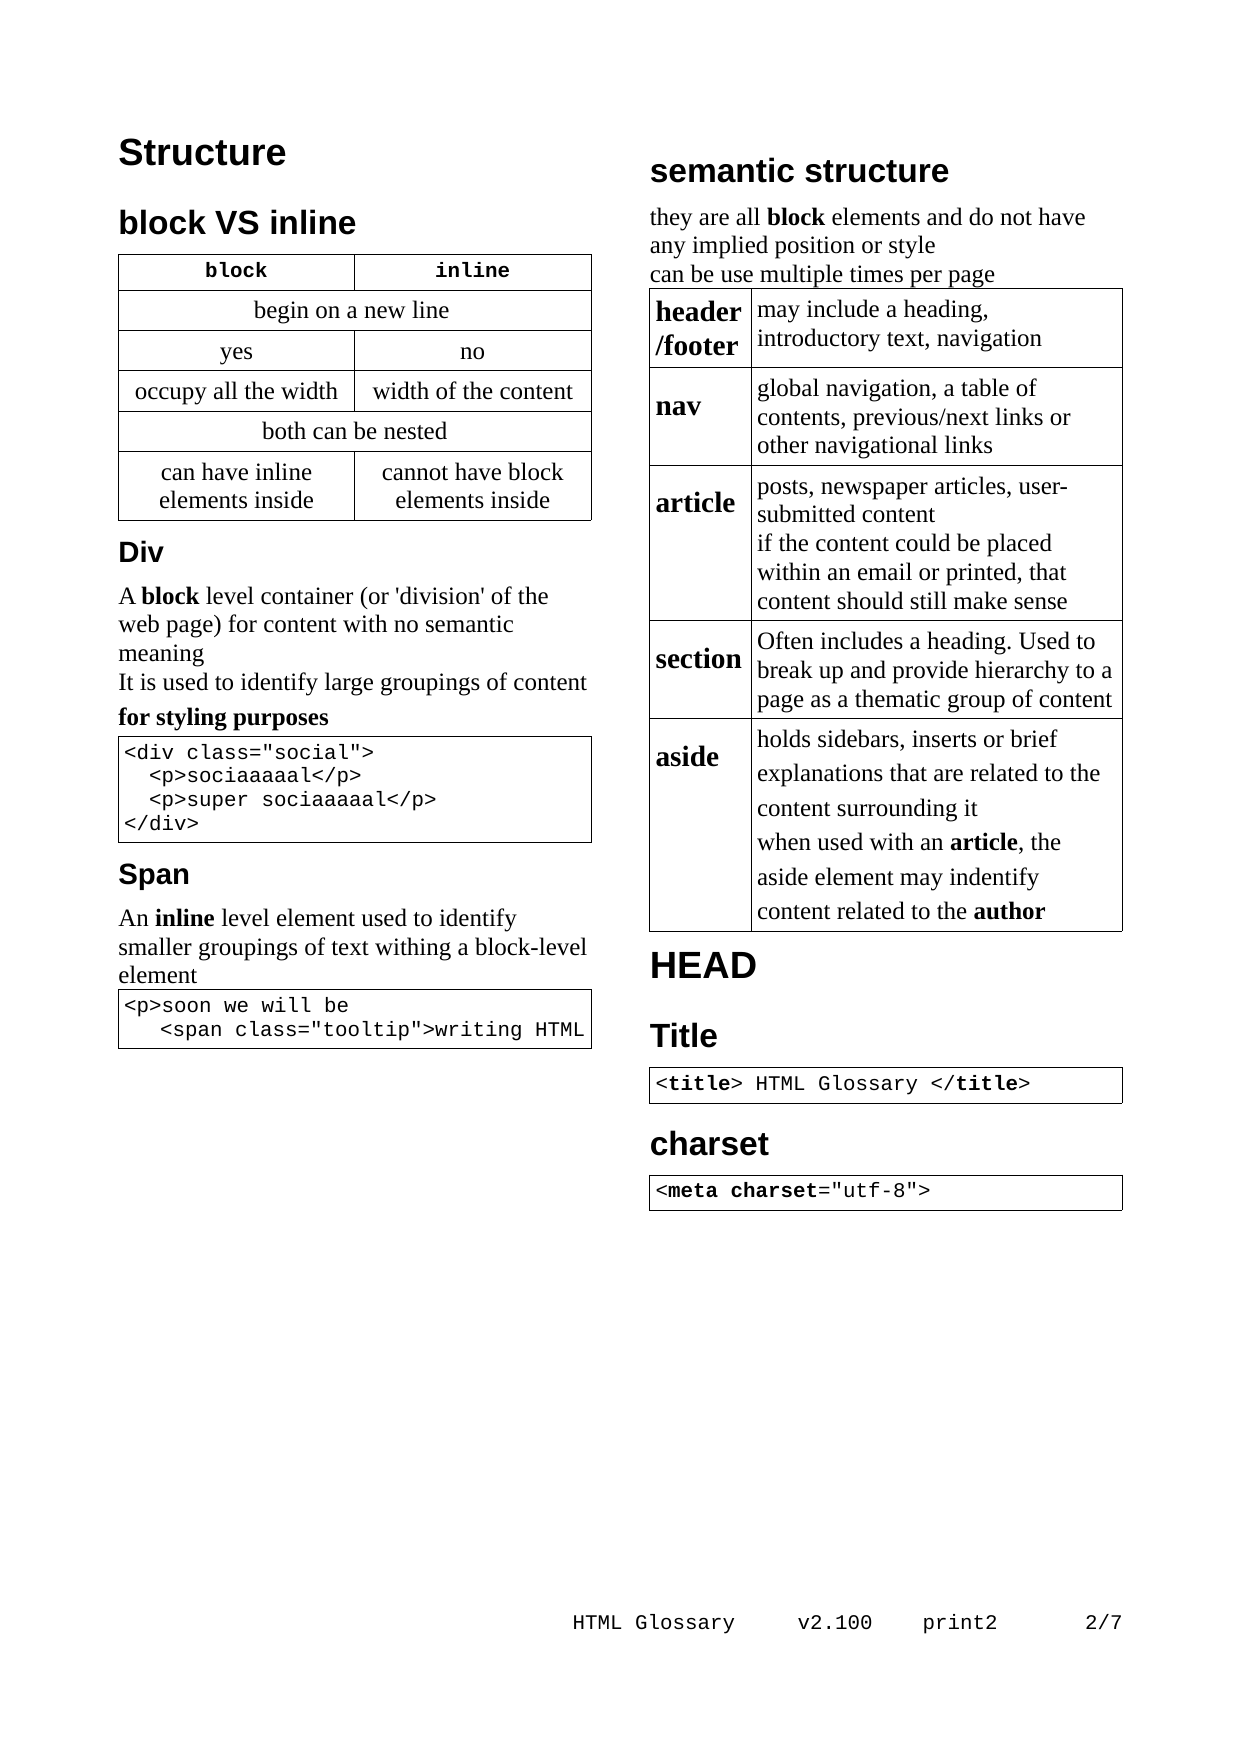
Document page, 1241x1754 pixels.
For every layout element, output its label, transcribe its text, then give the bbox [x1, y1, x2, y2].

table_cell begin on a new line [119, 291, 591, 330]
table_cell no [355, 331, 591, 370]
table_cell holds sidebars, inserts or brief explanations that are related to the content surrounding it when used with an article, the aside element may indentify content related to the author [752, 719, 1122, 931]
text they are all block elements and do not have any implied position or style [649, 202, 1122, 259]
subtitle Structure [118, 130, 591, 173]
text can be use multiple times per page [649, 259, 1122, 288]
table_cell posts, newspaper articles, user-submitted content if the content could be placed within an email or printed, that content should still make sense [752, 466, 1122, 620]
table_header block [119, 255, 354, 289]
text It is used to identify large groupings of content [118, 667, 591, 696]
table_header inline [355, 255, 591, 289]
table_cell cannot have block elements inside [355, 452, 591, 520]
table_cell Often includes a heading. Used to break up and provide hierarchy to a page as a thematic group of content [752, 621, 1122, 718]
text for styling purposes [118, 702, 591, 730]
subtitle Div [118, 534, 591, 568]
table_header <title> HTML Glossary </title> [650, 1068, 1122, 1102]
table_cell yes [119, 331, 354, 370]
table_header <div class="social"> <p>sociaaaaal</p> <p>super sociaaaaal</p> </div> [119, 737, 591, 842]
table_header <p>soon we will be <span class="tooltip">writing HTML [119, 990, 591, 1048]
table_cell nav [650, 368, 751, 465]
table_cell can have inline elements inside [119, 452, 354, 520]
table_cell section [650, 621, 751, 718]
text A block level container (or 'division' of the web page) for content with no semantic meaning [118, 581, 591, 667]
table_cell global navigation, a table of contents, previous/next links or other navigational links [752, 368, 1122, 465]
subtitle HEAD [649, 943, 1122, 986]
table_cell aside [650, 719, 751, 931]
table_header header /footer [650, 289, 751, 367]
table_cell width of the content [355, 371, 591, 411]
subtitle charset [649, 1123, 1122, 1162]
subtitle Span [118, 857, 591, 891]
table_cell both can be nested [119, 412, 591, 451]
subtitle block VS inline [118, 203, 591, 242]
subtitle semantic structure [649, 151, 1122, 189]
text An inline level element used to identify smaller groupings of text withing a block-level element [118, 903, 591, 989]
table_header may include a heading, introductory text, navigation [752, 289, 1122, 367]
table_cell occupy all the width [119, 371, 354, 411]
table_header <meta charset="utf-8"> [650, 1176, 1122, 1210]
subtitle Title [649, 1016, 1122, 1055]
table_cell article [650, 466, 751, 620]
